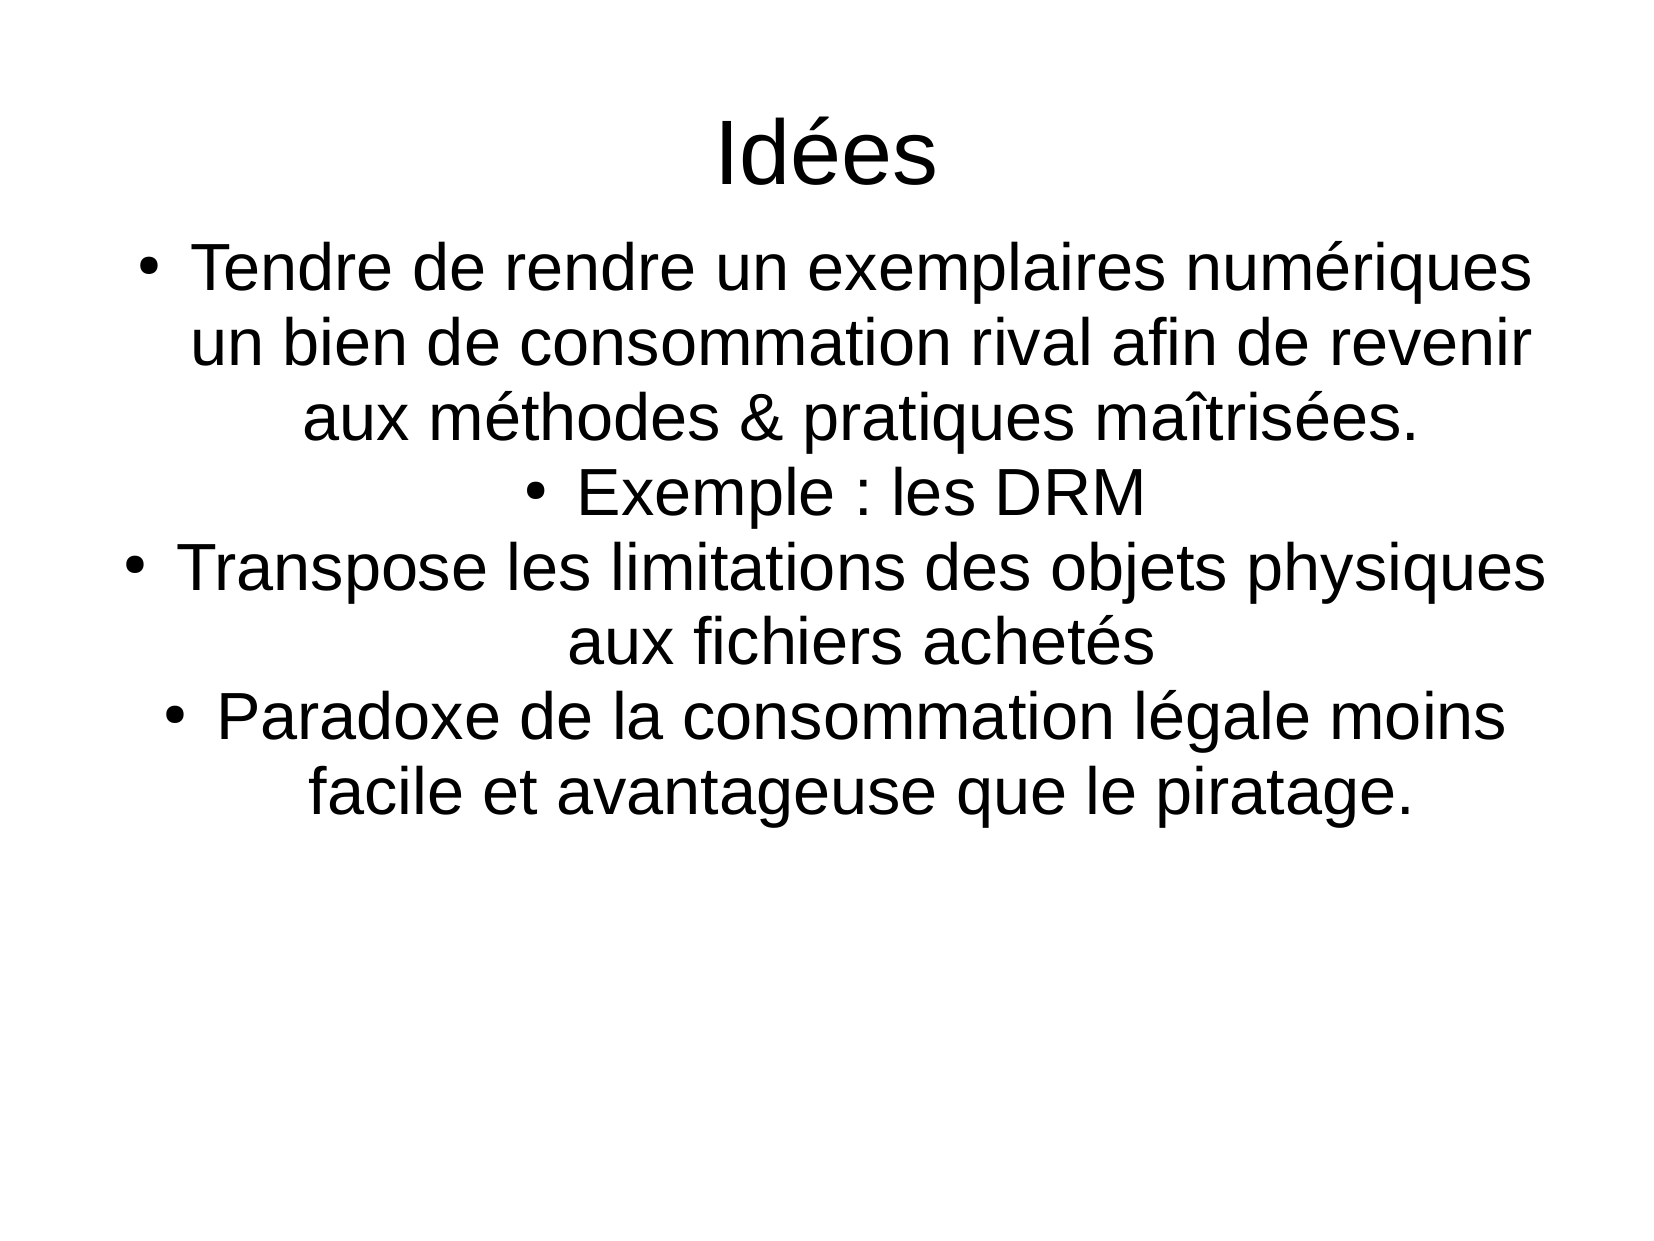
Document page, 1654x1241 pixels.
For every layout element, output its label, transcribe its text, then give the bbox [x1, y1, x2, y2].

subtitle Tendre de rendre un exemplaires numériques un bien de consommation rival afin de revenir aux méthodes & pratiques maîtrisées. Exemple : les DRM Transpose les limitations des objets physiques aux fichiers achetés Paradoxe de la consommation légale moins facile et avantageuse que le piratage. [82, 257, 1571, 1010]
title Idées [82, 49, 1571, 257]
